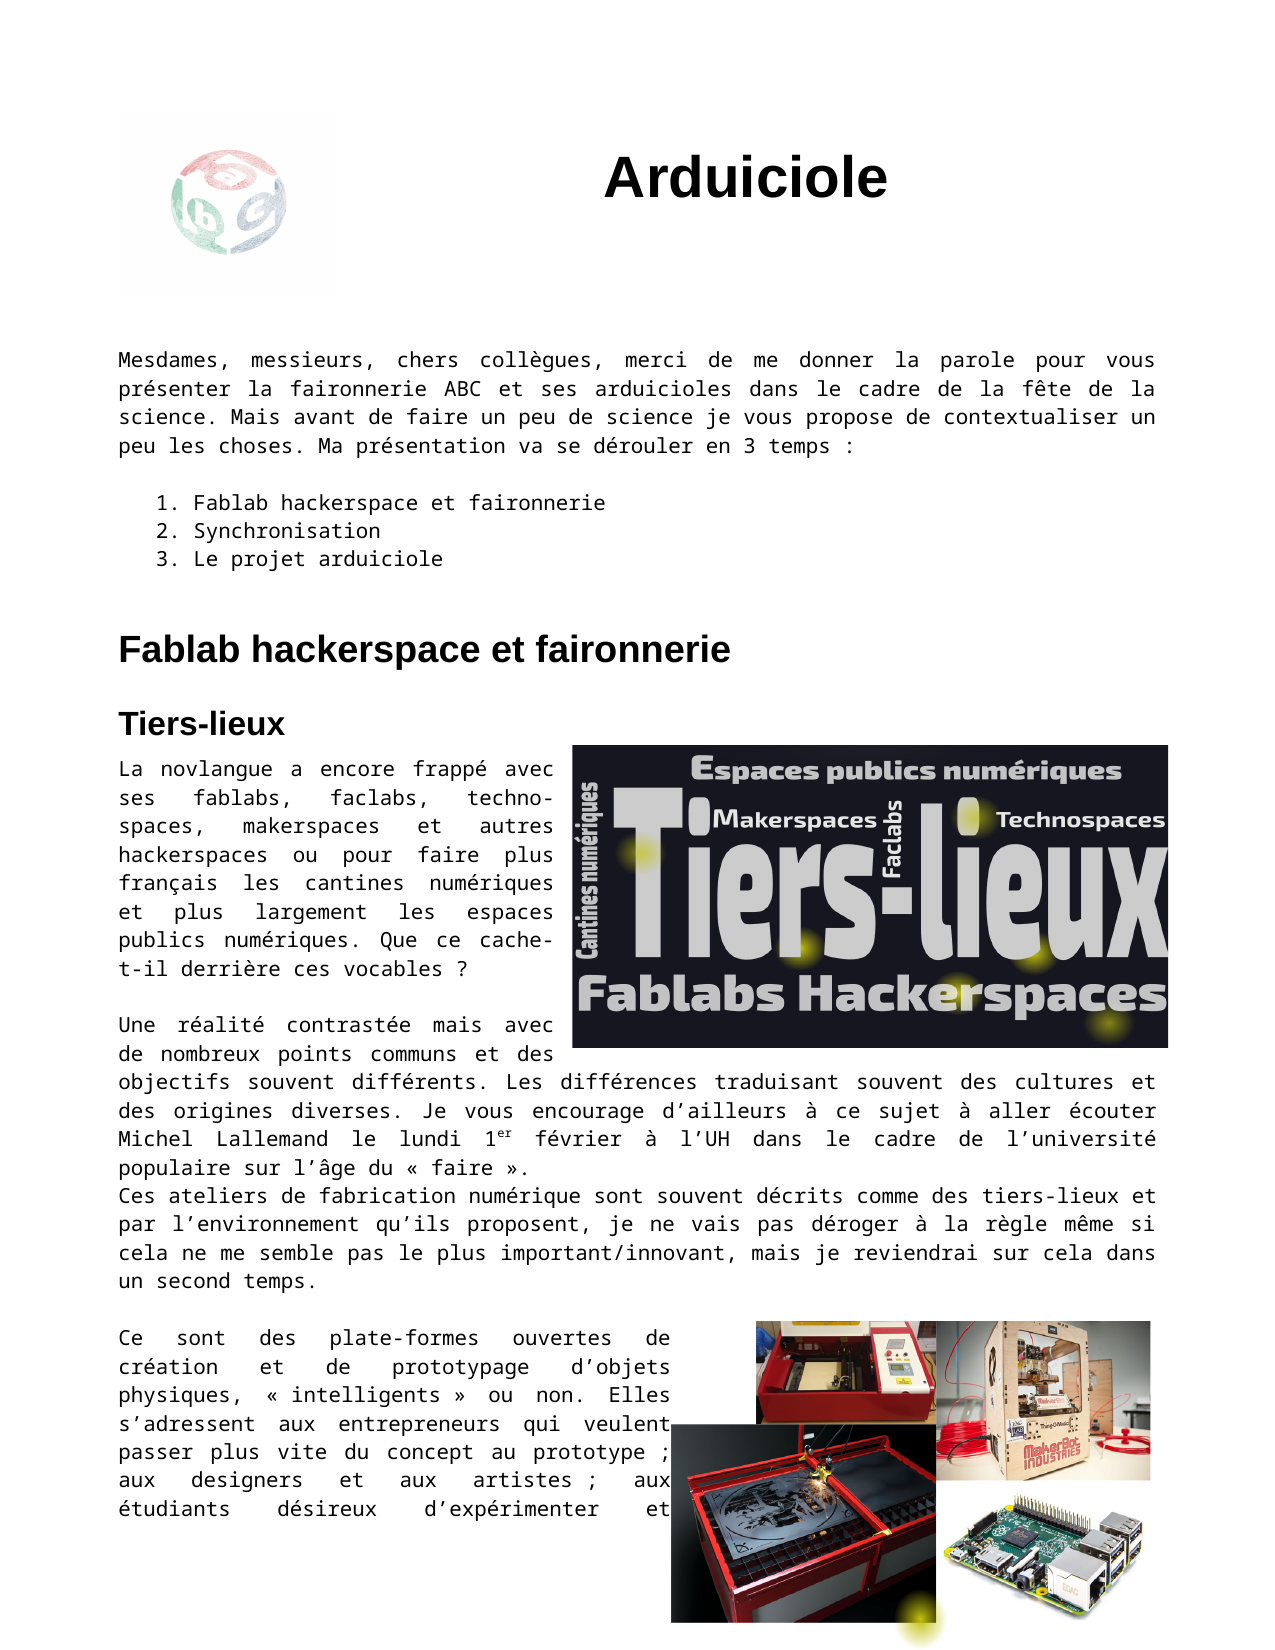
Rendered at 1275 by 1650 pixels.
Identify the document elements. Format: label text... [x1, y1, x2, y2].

picture [671, 1321, 1151, 1650]
picture [572, 745, 1169, 1048]
text La novlangue a encore frappé avec ses fablabs, faclabs, techno-spaces, makerspaces et autres hackerspaces ou pour faire plus français les cantines numériques et plus largement les espaces publics numériques. Que ce cache-t-il derrière ces vocables ? [118, 754, 572, 982]
text Ces ateliers de fabrication numérique sont souvent décrits comme des tiers-lieux et par l’environnement qu’ils proposent, je ne vais pas déroger à la règle même si cela ne me semble pas le plus important/innovant, mais je reviendrai sur cela dans un second temps. [118, 1181, 1157, 1295]
list Le projet arduiciole [156, 544, 1157, 573]
text Ce sont des plate-formes ouvertes de création et de prototypage d’objets physiques, « intelligents » ou non. Elles s’adressent aux entrepreneurs qui veulent passer plus vite du concept au prototype ; aux designers et aux artistes ; aux étudiants désireux d’expérimenter et [118, 1323, 671, 1522]
subtitle Tiers-lieux [118, 703, 1157, 742]
picture [121, 108, 336, 296]
text Mesdames, messieurs, chers collègues, merci de me donner la parole pour vous présenter la faironnerie ABC et ses arduicioles dans le cadre de la fête de la science. Mais avant de faire un peu de science je vous propose de contextualiser un peu les choses. Ma présentation va se dérouler en 3 temps : [118, 346, 1157, 459]
list Synchronisation [156, 516, 1157, 544]
title Arduiciole [336, 143, 1157, 210]
text Une réalité contrastée mais avec de nombreux points communs et des objectifs souvent différents. Les différences traduisant souvent des cultures et des origines diverses. Je vous encourage d’ailleurs à ce sujet à aller écouter Michel Lallemand le lundi 1er février à l’UH dans le cadre de l’université populaire sur l’âge du « faire ». [118, 1011, 1157, 1181]
list Fablab hackerspace et faironnerie [156, 488, 1157, 516]
subtitle Fablab hackerspace et faironnerie [118, 626, 1157, 670]
